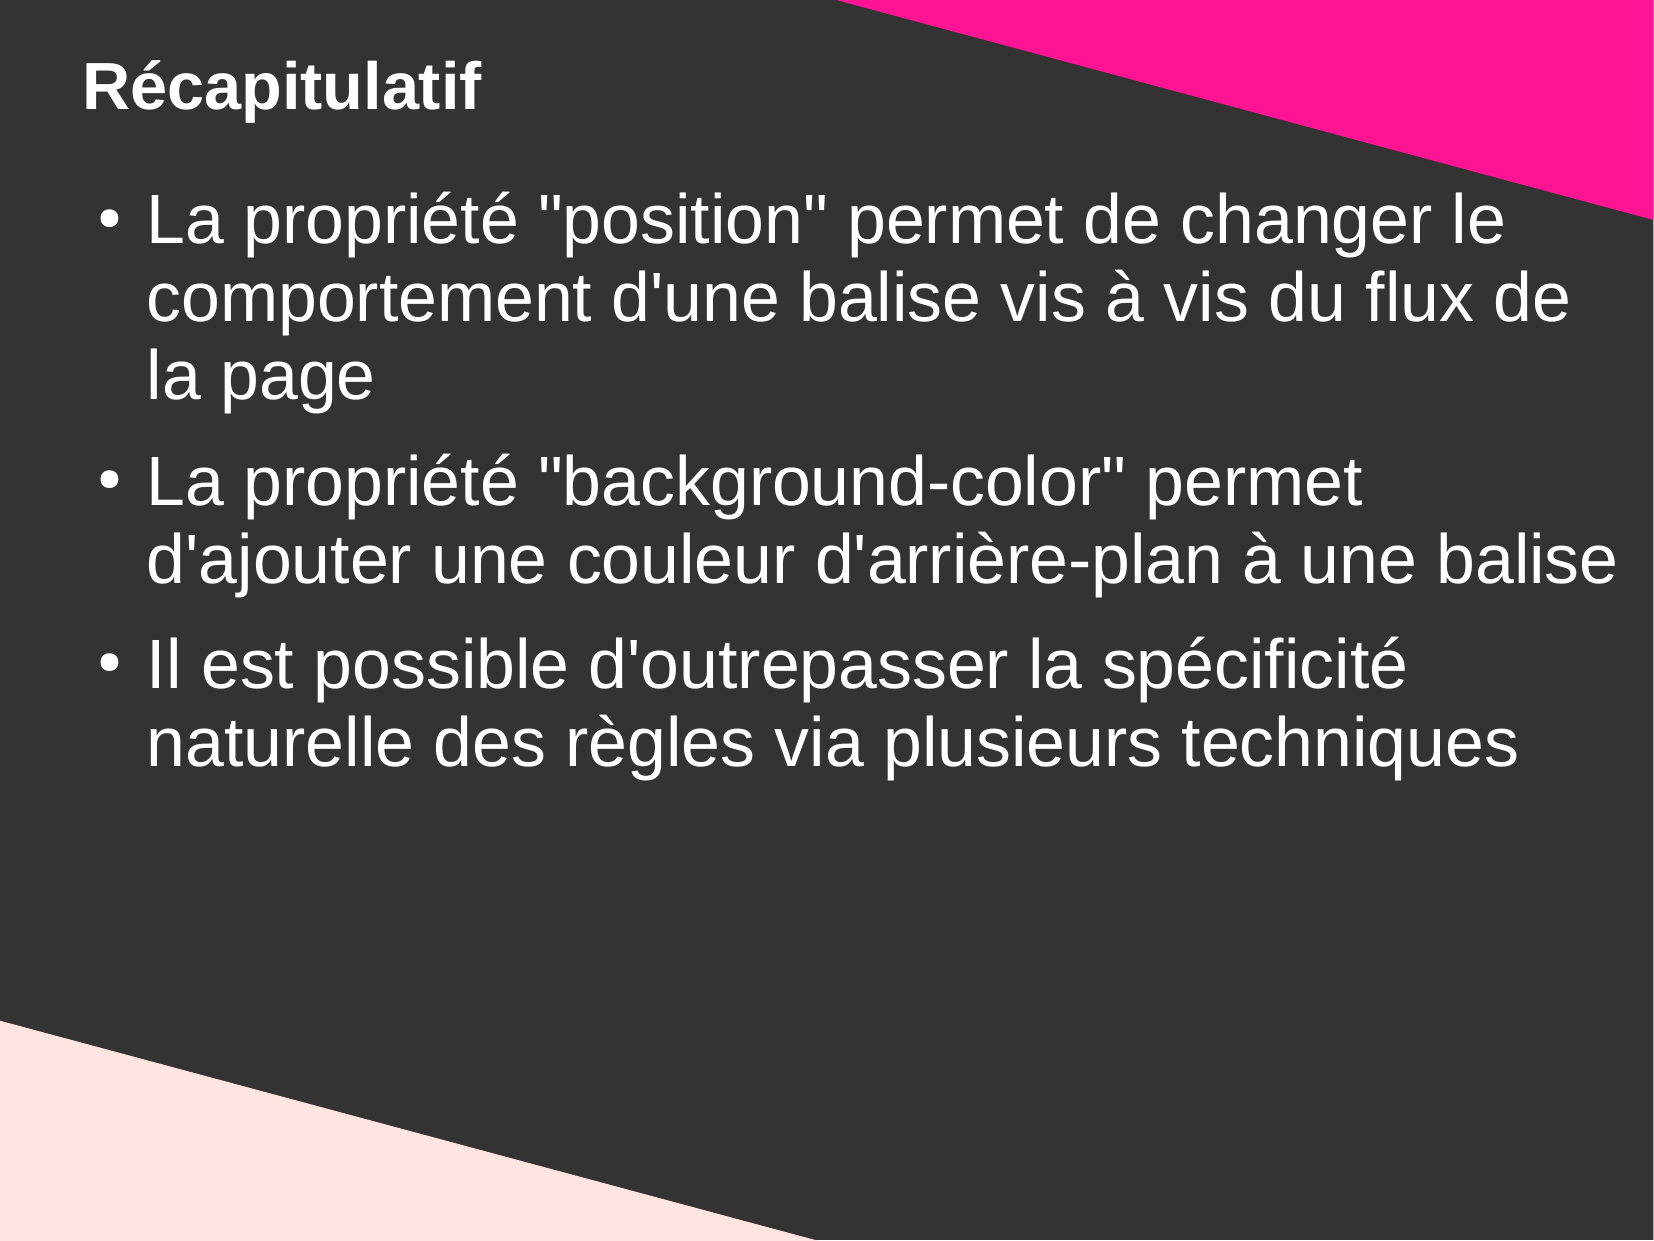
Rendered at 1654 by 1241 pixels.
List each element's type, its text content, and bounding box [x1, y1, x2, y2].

list La propriété "position" permet de changer le comportement d'une balise vis à vis du flux de la page La propriété "background-color" permet d'ajouter une couleur d'arrière-plan à une balise Il est possible d'outrepasser la spécificité naturelle des règles via plusieurs techniques [80, 180, 1620, 900]
text_box [836, 0, 1654, 221]
text_box [0, 1020, 819, 1241]
title Récapitulatif [82, 49, 1571, 162]
